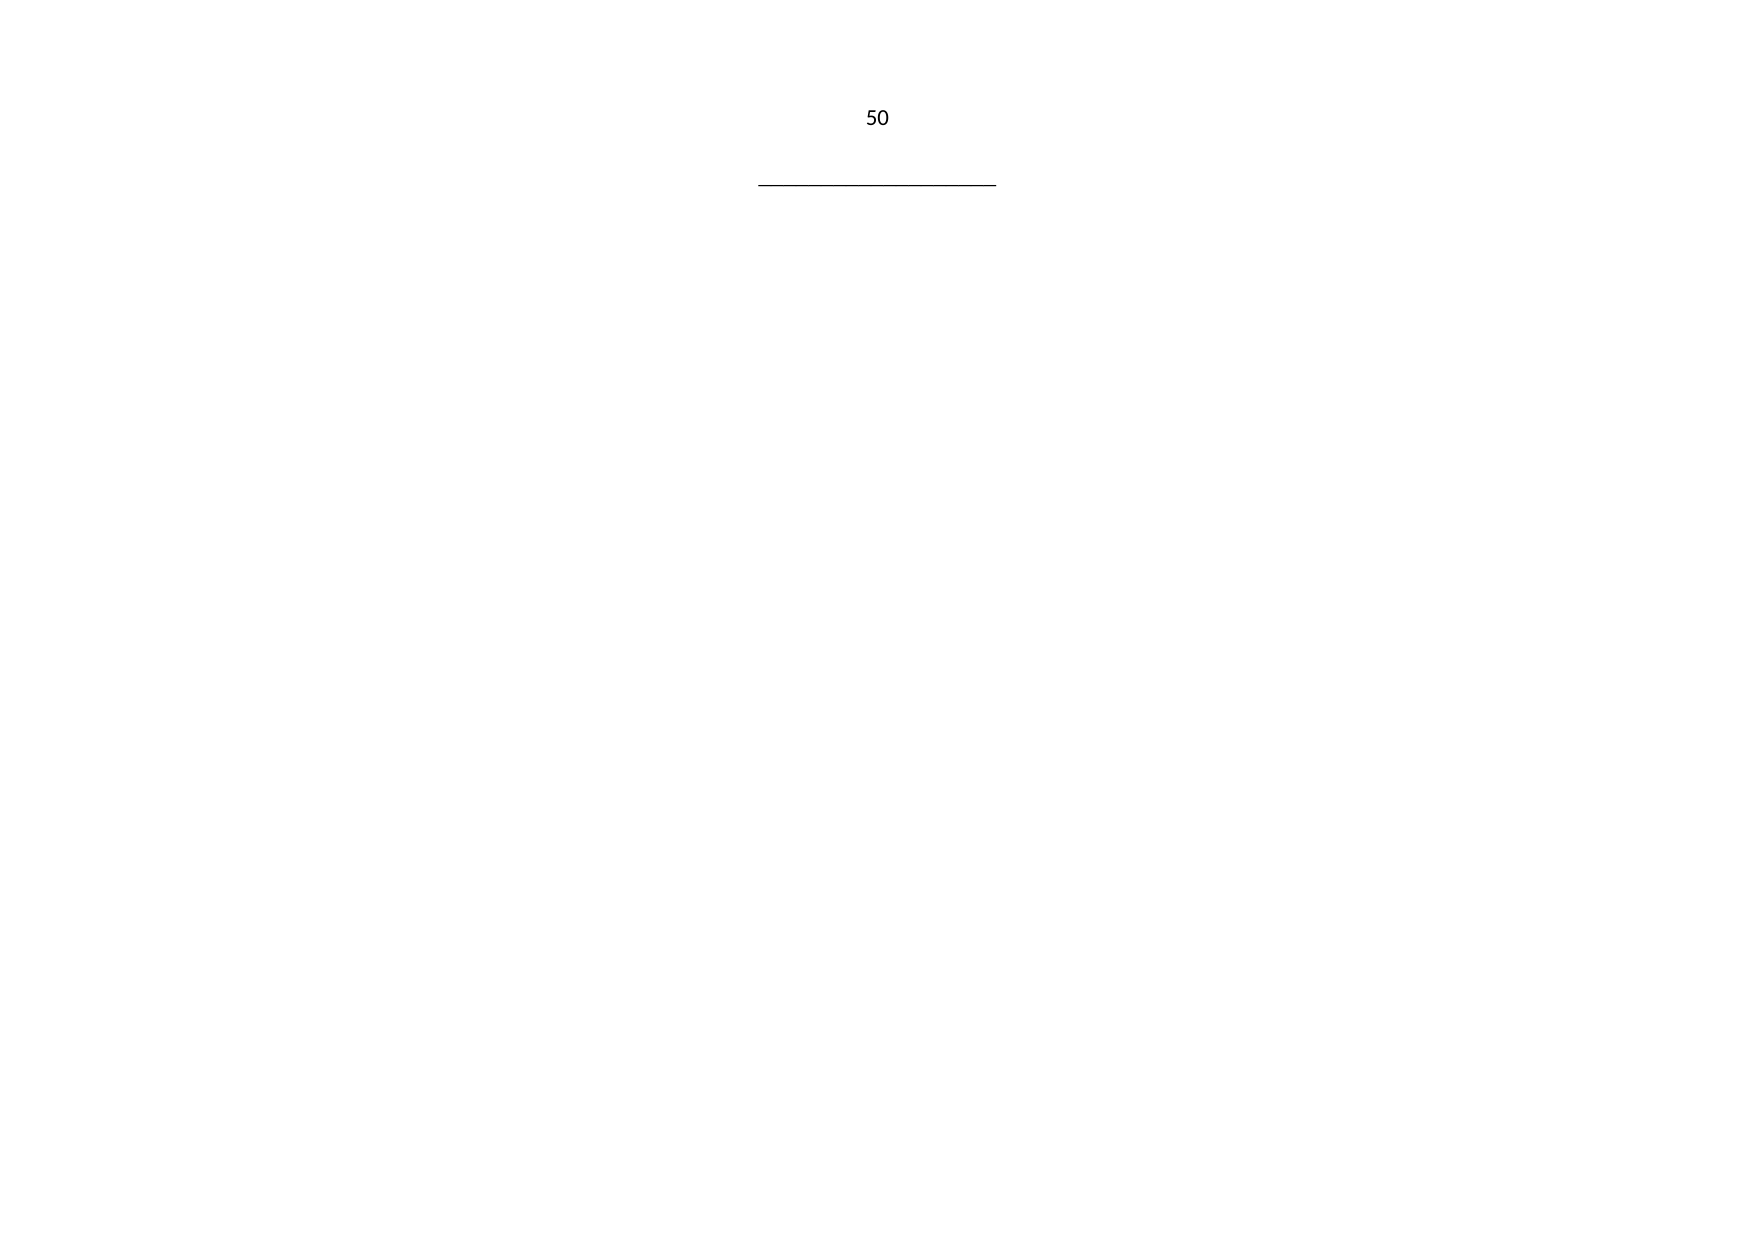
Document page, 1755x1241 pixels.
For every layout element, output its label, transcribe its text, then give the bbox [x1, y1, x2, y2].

text ___________________ [118, 160, 1636, 189]
